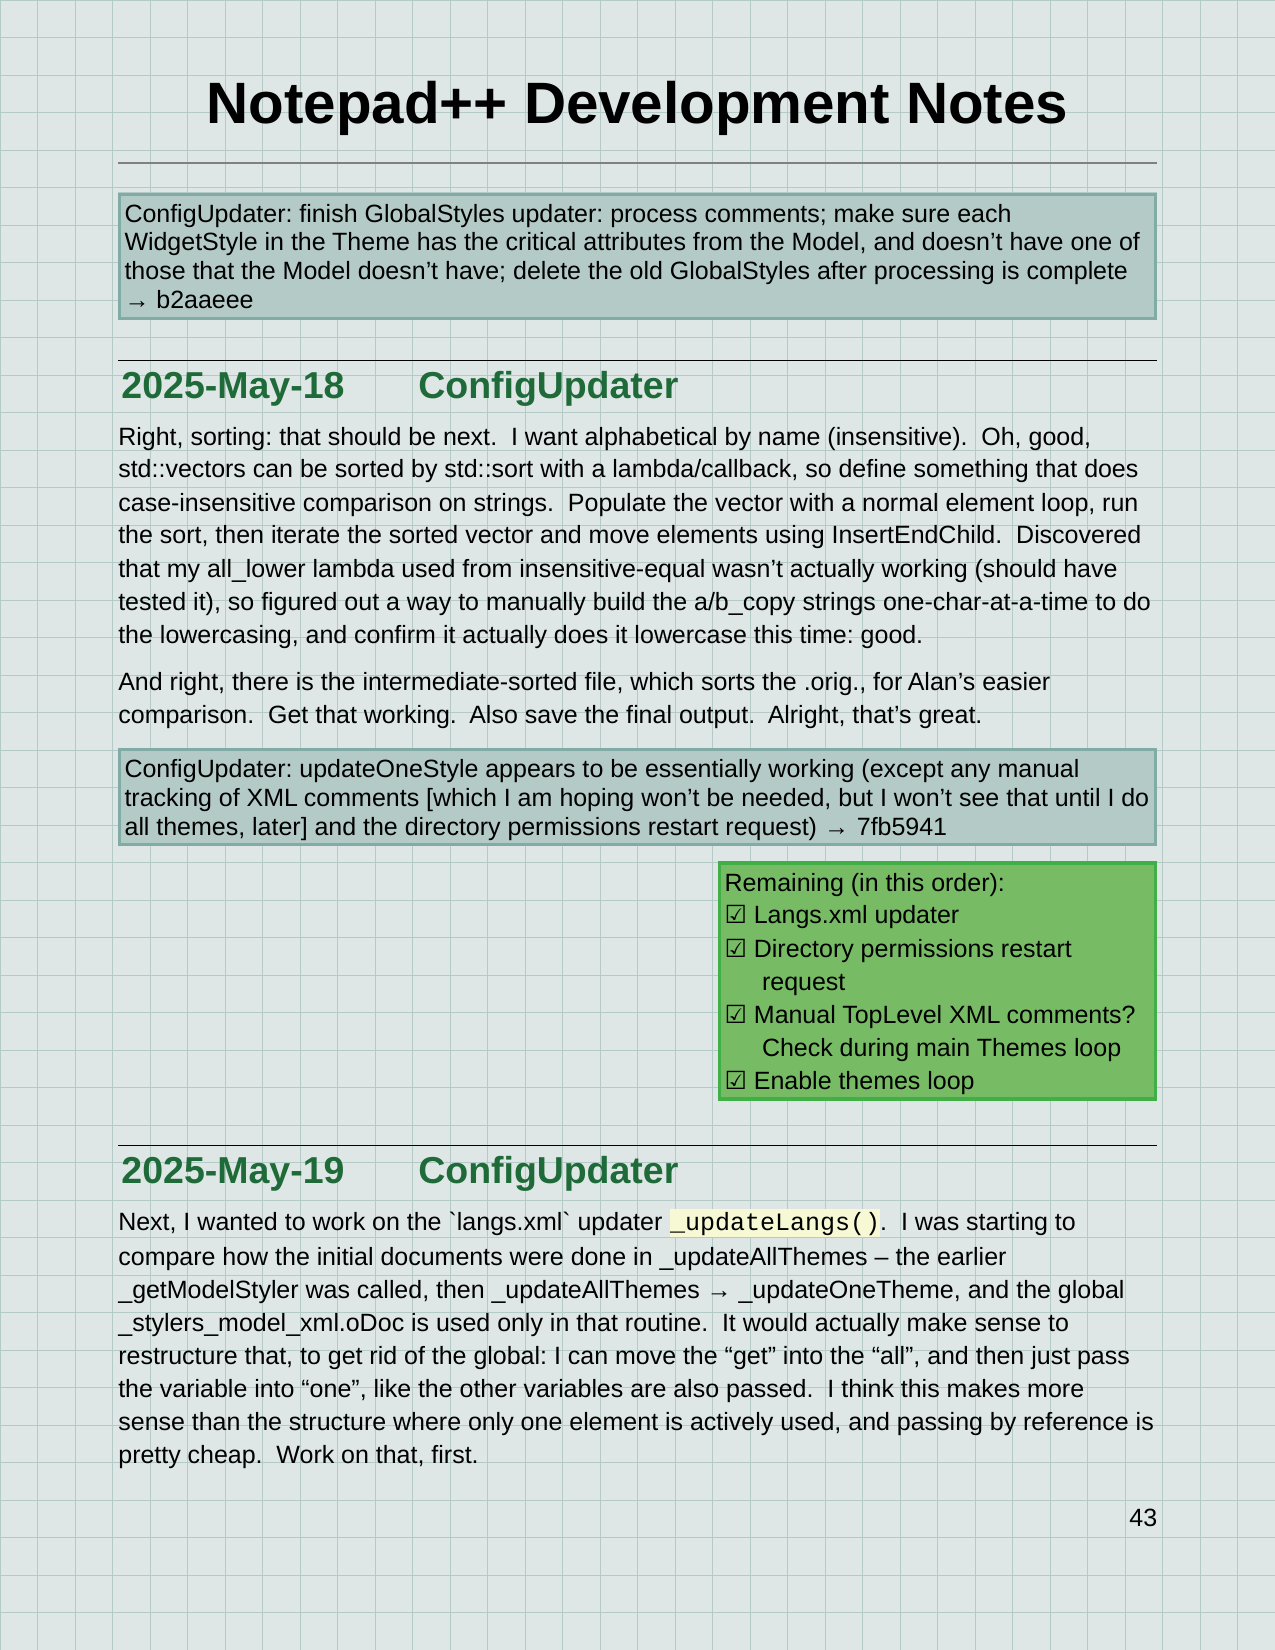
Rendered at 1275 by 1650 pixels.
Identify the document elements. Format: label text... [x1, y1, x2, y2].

text ConfigUpdater: updateOneStyle appears to be essentially working (except any manual tracking of XML comments [which I am hoping won’t be needed, but I won’t see that until I do all themes, later] and the directory permissions restart request) → 7fb5941 [121, 751, 1154, 843]
text Remaining (in this order): [721, 865, 1154, 894]
text ☑ Enable themes loop [721, 1059, 1154, 1097]
subtitle 2025-May-19 ConfigUpdater [118, 1146, 1157, 1194]
text ☑ Langs.xml updater [721, 894, 1154, 927]
text ConfigUpdater: finish GlobalStyles updater: process comments; make sure each WidgetStyle in the Theme has the critical attributes from the Model, and doesn’t have one of those that the Model doesn’t have; delete the old GlobalStyles after processing is complete → b2aaeee [121, 196, 1154, 317]
text And right, there is the intermediate-sorted file, which sorts the .orig., for Alan’s easier comparison. Get that working. Also save the final output. Alright, that’s great. [118, 667, 1157, 729]
text Next, I wanted to work on the `langs.xml` updater _updateLangs(). I was starting to compare how the initial documents were done in _updateAllThemes – the earlier _getModelStyler was called, then _updateAllThemes → _updateOneTheme, and the global _stylers_model_xml.oDoc is used only in that routine. It would actually make sense to restructure that, to get rid of the global: I can move the “get” into the “all”, and then just pass the variable into “one”, like the other variables are also passed. I think this makes more sense than the structure where only one element is actively used, and passing by reference is pretty cheap. Work on that, first. [118, 1207, 1157, 1469]
text ☑ Manual TopLevel XML comments? Check during main Themes loop [721, 993, 1154, 1059]
subtitle 2025-May-18 ConfigUpdater [118, 361, 1157, 409]
text ☑ Directory permissions restart request [721, 927, 1154, 993]
text Right, sorting: that should be next. I want alphabetical by name (insensitive). Oh, good, std::vectors can be sorted by std::sort with a lambda/callback, so define something that does case-insensitive comparison on strings. Populate the vector with a normal element loop, run the sort, then iterate the sorted vector and move elements using InsertEndChild. Discovered that my all_lower lambda used from insensitive-equal wasn’t actually working (should have tested it), so figured out a way to manually build the a/b_copy strings one-char-at-a-time to do the lowercasing, and confirm it actually does it lowercase this time: good. [118, 421, 1157, 648]
